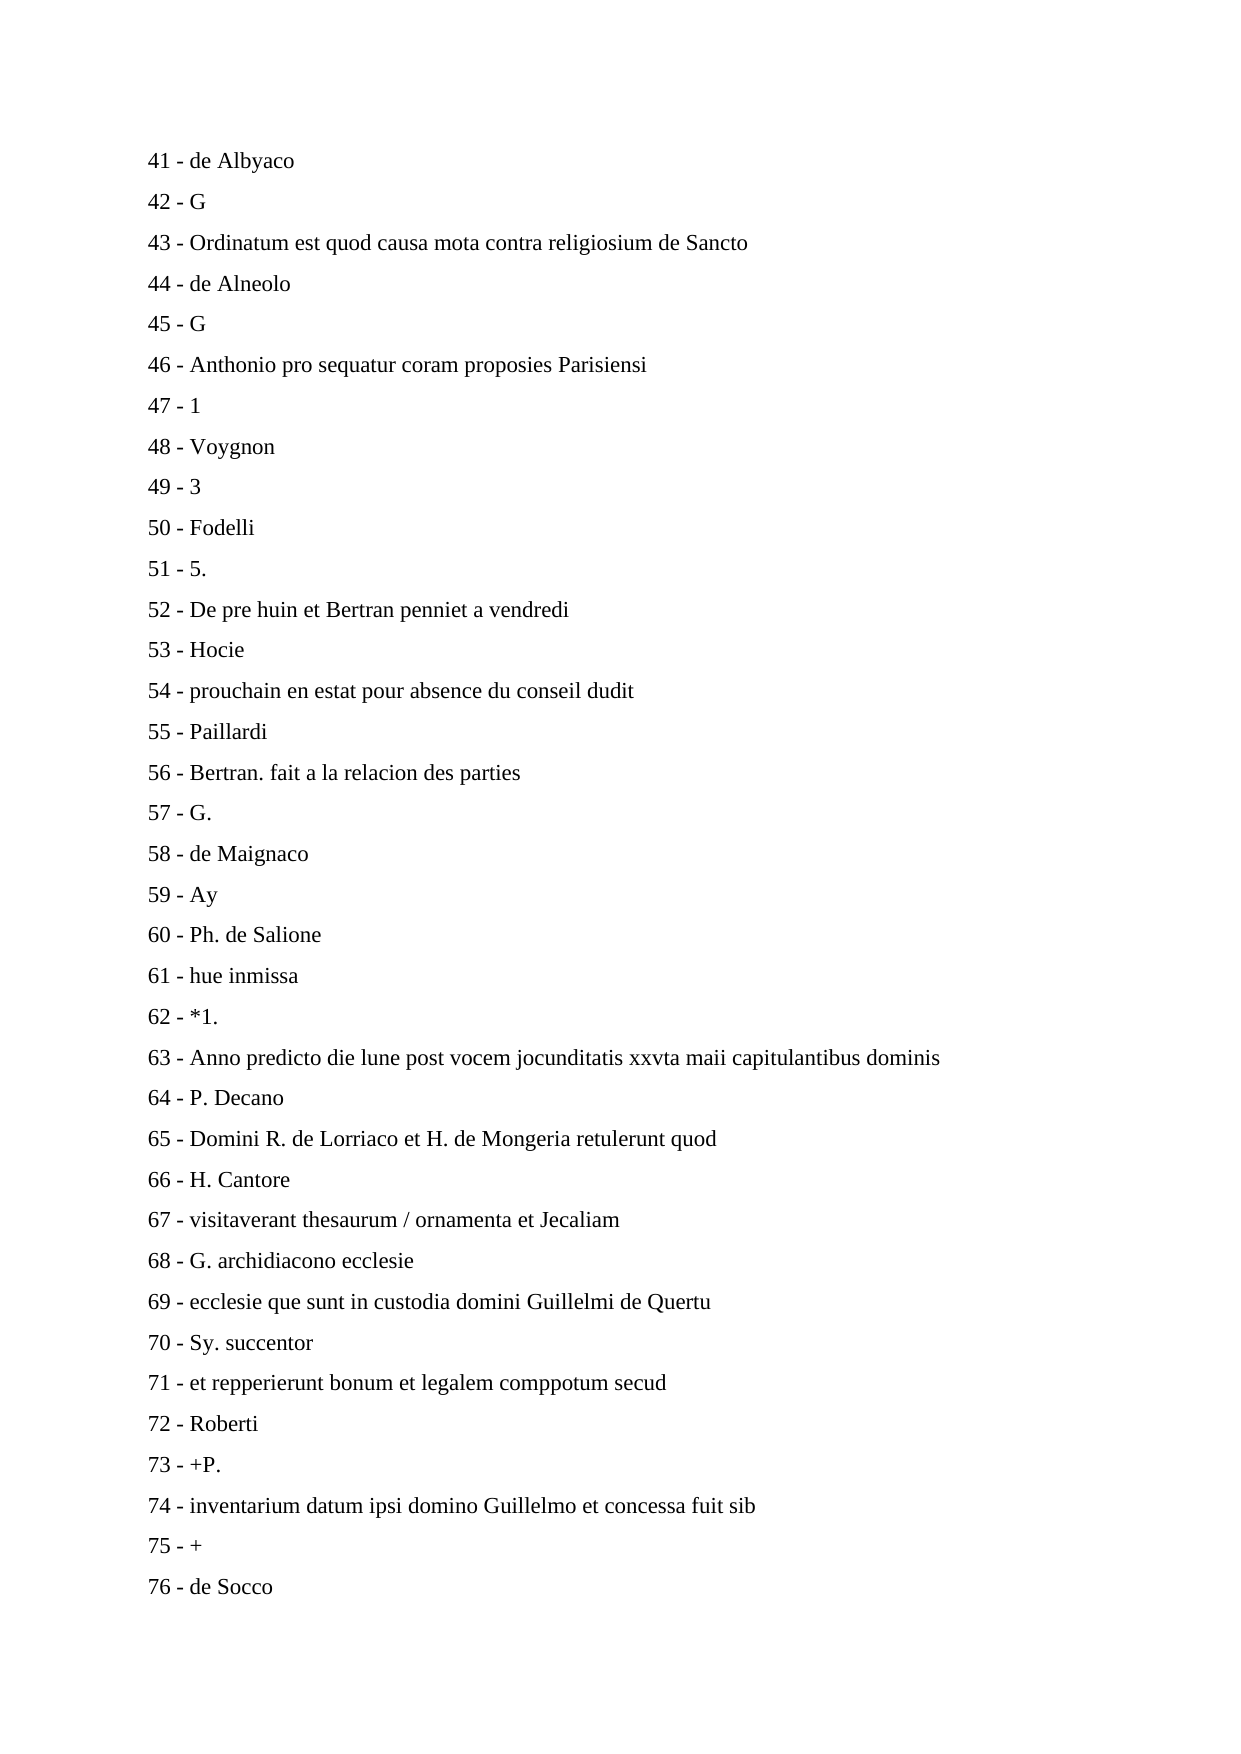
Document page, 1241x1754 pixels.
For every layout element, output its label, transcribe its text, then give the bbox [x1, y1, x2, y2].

text 68 - G. archidiacono ecclesie [148, 1247, 1093, 1274]
text 41 - de Albyaco [148, 148, 1093, 174]
text 47 - 1 [148, 392, 1093, 418]
text 58 - de Maignaco [148, 840, 1093, 866]
text 53 - Hocie [148, 636, 1093, 663]
text 72 - Roberti [148, 1410, 1093, 1437]
text 55 - Paillardi [148, 718, 1093, 744]
text 54 - prouchain en estat pour absence du conseil dudit [148, 677, 1093, 703]
text 73 - +P. [148, 1451, 1093, 1477]
text 50 - Fodelli [148, 514, 1093, 541]
text 48 - Voygnon [148, 433, 1093, 459]
text 57 - G. [148, 799, 1093, 826]
text 71 - et repperierunt bonum et legalem comppotum secud [148, 1369, 1093, 1396]
text 45 - G [148, 311, 1093, 337]
text 74 - inventarium datum ipsi domino Guillelmo et concessa fuit sib [148, 1492, 1093, 1518]
text 61 - hue inmissa [148, 962, 1093, 988]
text 59 - Ay [148, 881, 1093, 907]
text 60 - Ph. de Salione [148, 921, 1093, 948]
text 75 - + [148, 1532, 1093, 1559]
text 43 - Ordinatum est quod causa mota contra religiosium de Sancto [148, 229, 1093, 255]
text 69 - ecclesie que sunt in custodia domini Guillelmi de Quertu [148, 1288, 1093, 1314]
text 63 - Anno predicto die lune post vocem jocunditatis xxvta maii capitulantibus dominis [148, 1044, 1093, 1070]
text 66 - H. Cantore [148, 1166, 1093, 1192]
text 65 - Domini R. de Lorriaco et H. de Mongeria retulerunt quod [148, 1125, 1093, 1151]
text 42 - G [148, 188, 1093, 215]
text 44 - de Alneolo [148, 270, 1093, 296]
text 76 - de Socco [148, 1573, 1093, 1599]
text 46 - Anthonio pro sequatur coram proposies Parisiensi [148, 351, 1093, 378]
text 56 - Bertran. fait a la relacion des parties [148, 758, 1093, 785]
text 70 - Sy. succentor [148, 1329, 1093, 1355]
text 64 - P. Decano [148, 1084, 1093, 1111]
text 51 - 5. [148, 555, 1093, 581]
text 52 - De pre huin et Bertran penniet a vendredi [148, 596, 1093, 622]
text 49 - 3 [148, 473, 1093, 500]
text 62 - *1. [148, 1003, 1093, 1029]
text 67 - visitaverant thesaurum / ornamenta et Jecaliam [148, 1207, 1093, 1233]
